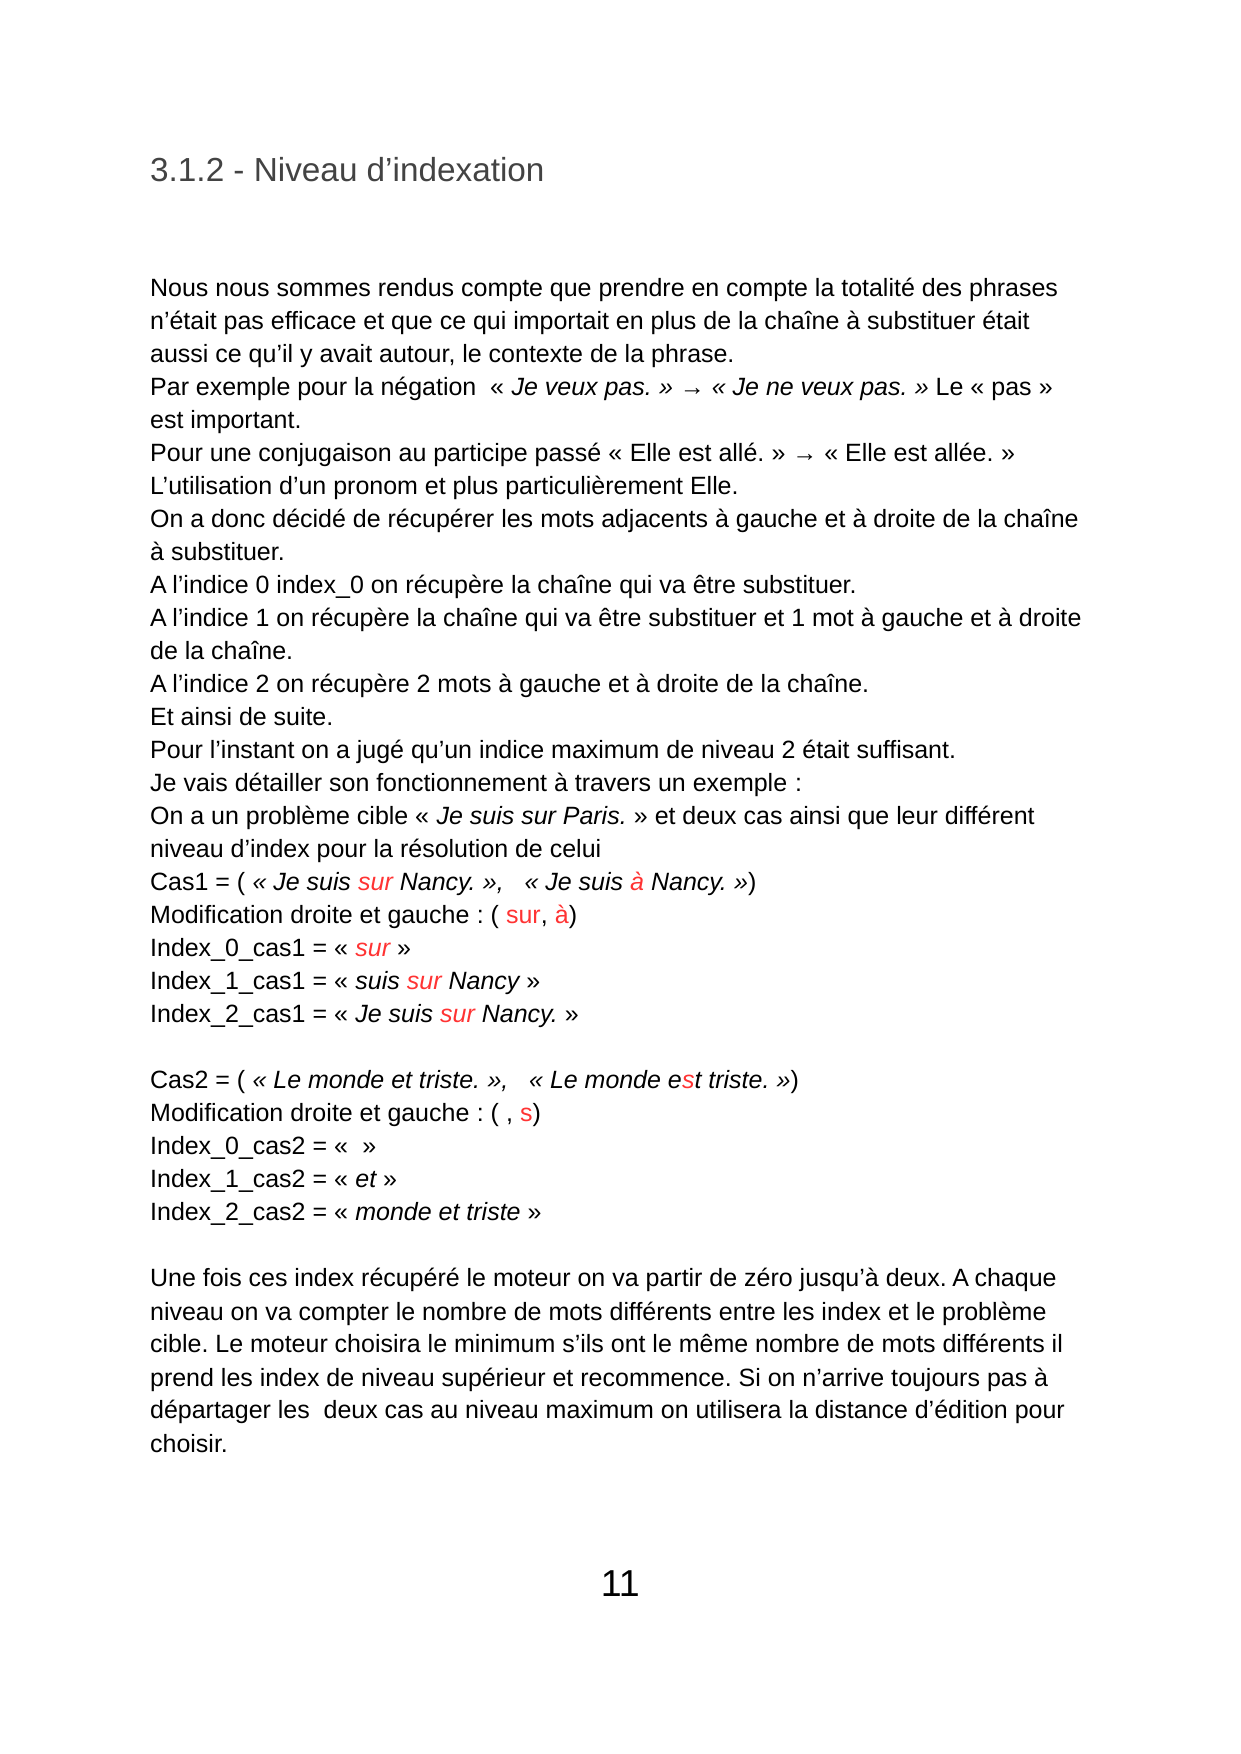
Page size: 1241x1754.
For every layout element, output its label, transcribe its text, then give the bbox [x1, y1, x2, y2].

text Modification droite et gauche : ( sur, à) [150, 900, 1090, 929]
text Pour l’instant on a jugé qu’un indice maximum de niveau 2 était suffisant. [150, 735, 1090, 764]
text Et ainsi de suite. [150, 702, 1090, 731]
text Pour une conjugaison au participe passé « Elle est allé. » → « Elle est allée. » L’utilisation d’un pronom et plus particulièrement Elle. [150, 438, 1090, 500]
text On a donc décidé de récupérer les mots adjacents à gauche et à droite de la chaîne à substituer. [150, 504, 1090, 566]
text Index_0_cas1 = « sur » [150, 933, 1090, 962]
text Nous nous sommes rendus compte que prendre en compte la totalité des phrases n’était pas efficace et que ce qui importait en plus de la chaîne à substituer était aussi ce qu’il y avait autour, le contexte de la phrase. [150, 273, 1090, 368]
subtitle 3.1.2 - Niveau d’indexation [150, 150, 1090, 188]
text Index_2_cas1 = « Je suis sur Nancy. » [150, 999, 1090, 1028]
text A l’indice 2 on récupère 2 mots à gauche et à droite de la chaîne. [150, 669, 1090, 698]
text Index_0_cas2 = « » [150, 1131, 1090, 1160]
text Une fois ces index récupéré le moteur on va partir de zéro jusqu’à deux. A chaque niveau on va compter le nombre de mots différents entre les index et le problème cible. Le moteur choisira le minimum s’ils ont le même nombre de mots différents il prend les index de niveau supérieur et recommence. Si on n’arrive toujours pas à départager les deux cas au niveau maximum on utilisera la distance d’édition pour choisir. [150, 1263, 1090, 1457]
text Je vais détailler son fonctionnement à travers un exemple : [150, 768, 1090, 797]
text Index_1_cas1 = « suis sur Nancy » [150, 966, 1090, 995]
text Index_2_cas2 = « monde et triste » [150, 1197, 1090, 1226]
text On a un problème cible « Je suis sur Paris. » et deux cas ainsi que leur différent niveau d’index pour la résolution de celui [150, 801, 1090, 863]
text A l’indice 1 on récupère la chaîne qui va être substituer et 1 mot à gauche et à droite de la chaîne. [150, 603, 1090, 665]
text Cas2 = ( « Le monde et triste. », « Le monde est triste. ») [150, 1065, 1090, 1094]
text Par exemple pour la négation « Je veux pas. » → « Je ne veux pas. » Le « pas » est important. [150, 372, 1090, 434]
text A l’indice 0 index_0 on récupère la chaîne qui va être substituer. [150, 570, 1090, 599]
text Modification droite et gauche : ( , s) [150, 1098, 1090, 1127]
text Index_1_cas2 = « et » [150, 1164, 1090, 1193]
text Cas1 = ( « Je suis sur Nancy. », « Je suis à Nancy. ») [150, 867, 1090, 896]
